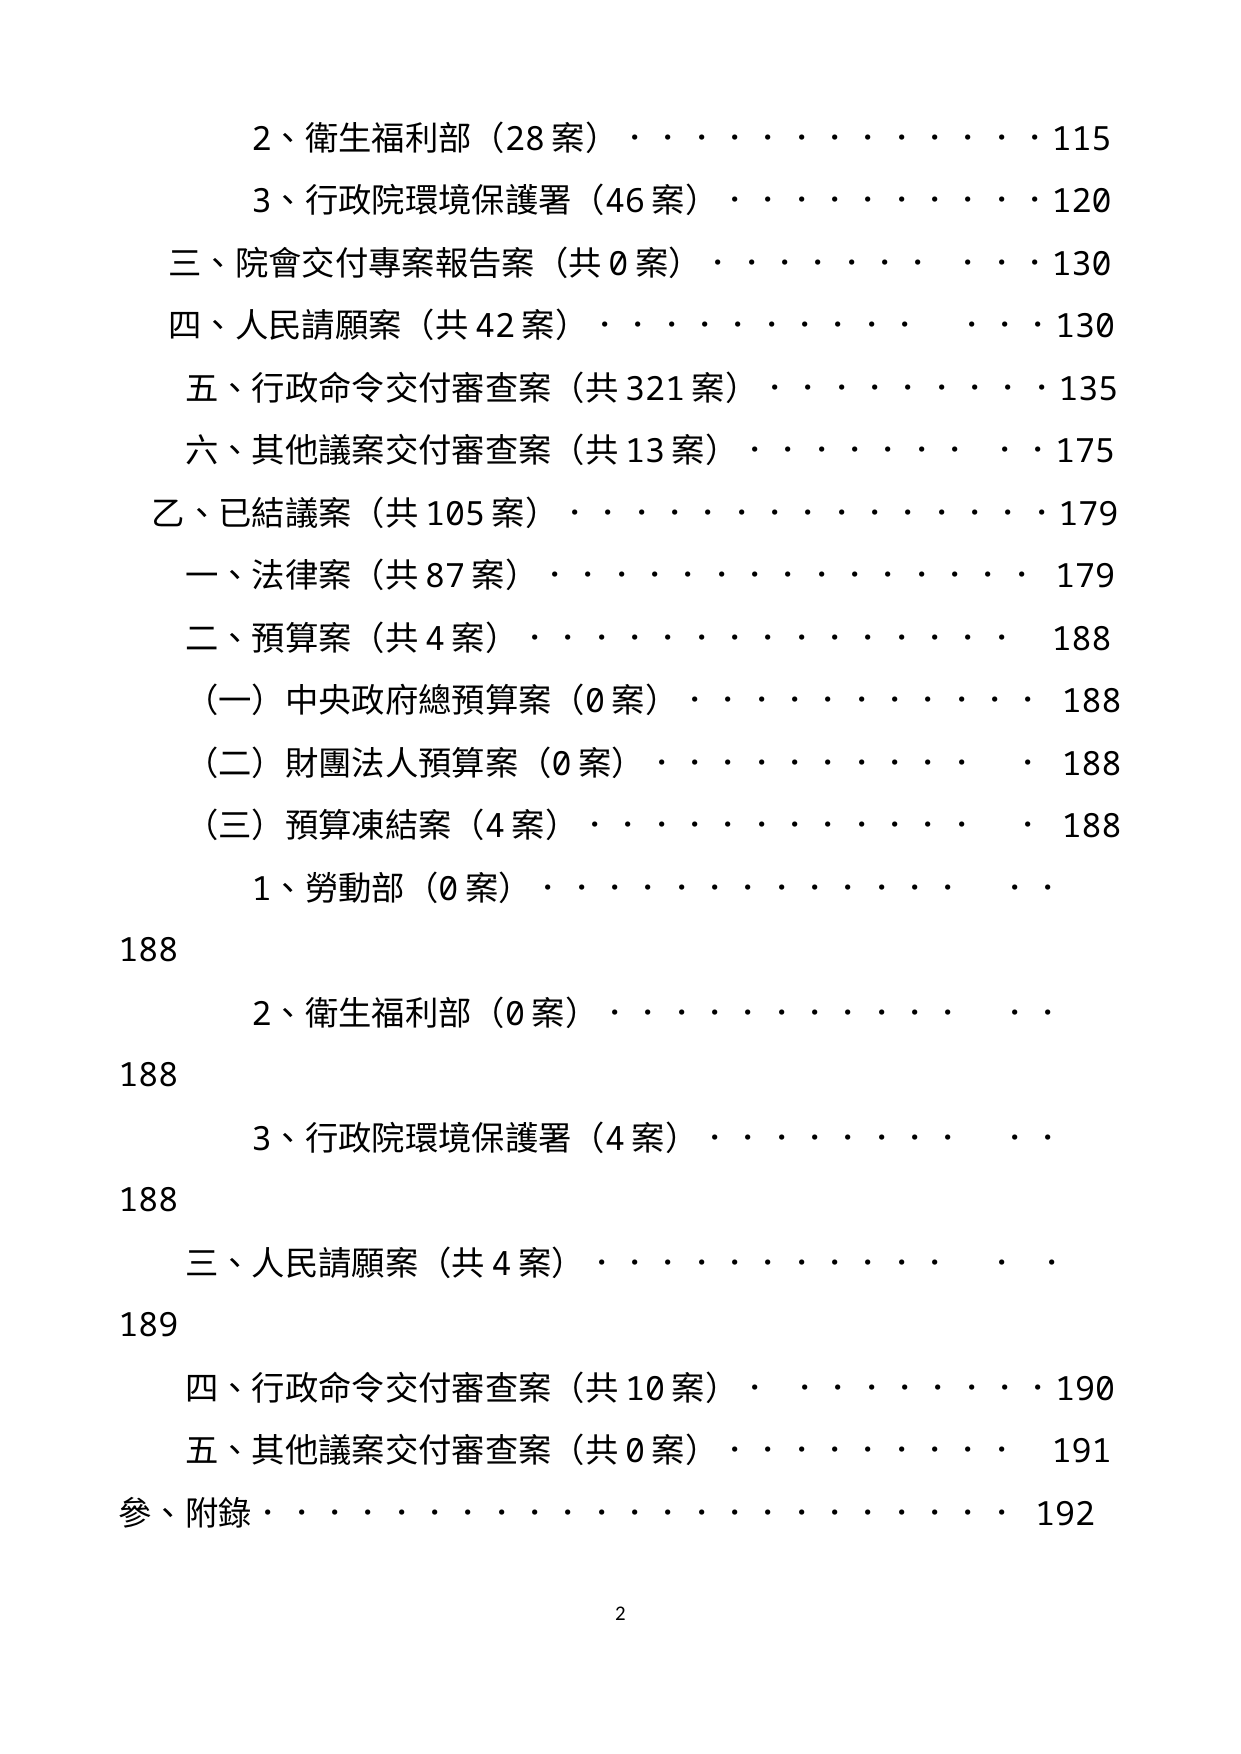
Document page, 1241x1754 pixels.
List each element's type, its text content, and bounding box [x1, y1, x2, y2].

text 一、法律案（共87案）．．．．．．．．．．．．．．． 179 [118, 532, 1122, 594]
text （三）預算凍結案（4案）．．．．．．．．．．．． ． 188 [118, 782, 1122, 844]
text 2、衛生福利部（0案）．．．．．．．．．．． ．．188 [118, 969, 1122, 1094]
text 四、人民請願案（共42案）．．．．．．．．．． ．．．130 [168, 282, 1122, 344]
text 2、衛生福利部（28案）．．．．．．．．．．．．．115 [118, 94, 1122, 157]
text 3、行政院環境保護署（4案）．．．．．．．． ．．188 [118, 1094, 1122, 1219]
text 乙、已結議案（共105案）．．．．．．．．．．．．．．．179 [118, 469, 1122, 532]
text 五、其他議案交付審查案（共0案）．．．．．．．．． 191 [118, 1407, 1122, 1469]
text 六、其他議案交付審查案（共13案）．．．．．．． ．．175 [118, 407, 1122, 469]
text 五、行政命令交付審查案（共321案）．．．．．．．．．135 [118, 344, 1122, 407]
text （二）財團法人預算案（0案）．．．．．．．．．． ． 188 [118, 719, 1122, 782]
text 參、附錄．．．．．．．．．．．．．．．．．．．．．．． 192 [118, 1469, 1122, 1532]
text 3、行政院環境保護署（46案）．．．．．．．．．．120 [118, 157, 1122, 219]
text 三、院會交付專案報告案（共0案）．．．．．．． ．．．130 [168, 219, 1122, 282]
text 四、行政命令交付審查案（共10案）． ．．．．．．．．190 [118, 1344, 1122, 1407]
text 三、人民請願案（共4案）．．．．．．．．．．． ． ．189 [118, 1219, 1122, 1344]
text 1、勞動部（0案）．．．．．．．．．．．．． ．．188 [118, 844, 1122, 969]
text （一）中央政府總預算案（0案）．．．．．．．．．．． 188 [118, 657, 1122, 719]
text 二、預算案（共4案）．．．．．．．．．．．．．．． 188 [118, 594, 1122, 657]
